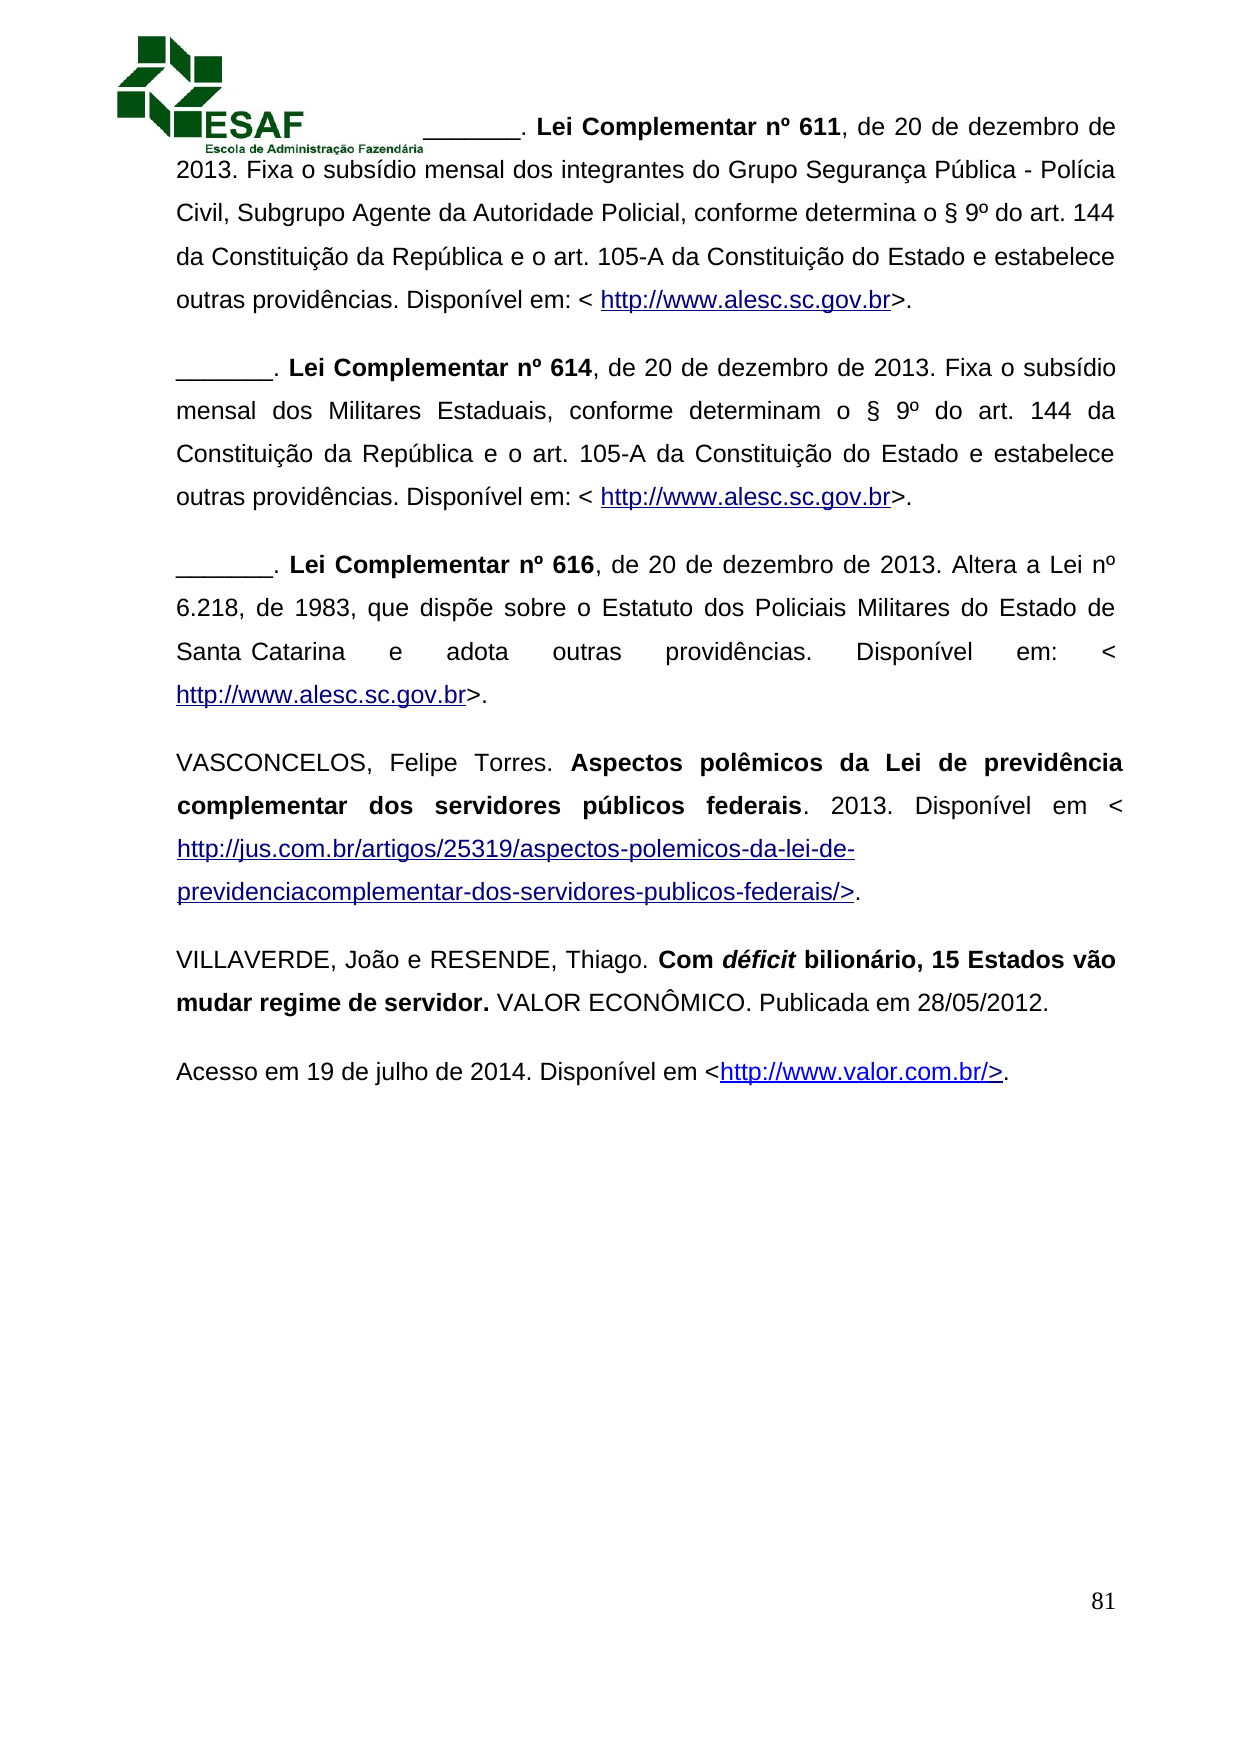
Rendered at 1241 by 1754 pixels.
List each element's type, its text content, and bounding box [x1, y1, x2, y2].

text _______. Lei Complementar nº 611, de 20 de dezembro de 2013. Fixa o subsídio mensal dos integrantes do Grupo Segurança Pública - Polícia Civil, Subgrupo Agente da Autoridade Policial, conforme determina o § 9º do art. 144 da Constituição da República e o art. 105-A da Constituição do Estado e estabelece outras providências. Disponível em: < http://www.alesc.sc.gov.br>. [176, 112, 1117, 313]
text _______. Lei Complementar nº 616, de 20 de dezembro de 2013. Altera a Lei nº 6.218, de 1983, que dispõe sobre o Estatuto dos Policiais Militares do Estado de Santa Catarina e adota outras providências. Disponível em: < http://www.alesc.sc.gov.br>. [176, 550, 1117, 708]
text VASCONCELOS, Felipe Torres. Aspectos polêmicos da Lei de previdência complementar dos servidores públicos federais. 2013. Disponível em < http://jus.com.br/artigos/25319/aspectos-polemicos-da-lei-de-previdenciacomplementar-dos-servidores-publicos-federais/>. [176, 748, 1123, 906]
text VILLAVERDE, João e RESENDE, Thiago. Com déficit bilionário, 15 Estados vão mudar regime de servidor. VALOR ECONÔMICO. Publicada em 28/05/2012. [176, 945, 1117, 1017]
text _______. Lei Complementar nº 614, de 20 de dezembro de 2013. Fixa o subsídio mensal dos Militares Estaduais, conforme determinam o § 9º do art. 144 da Constituição da República e o art. 105-A da Constituição do Estado e estabelece outras providências. Disponível em: < http://www.alesc.sc.gov.br>. [176, 353, 1117, 511]
text Acesso em 19 de julho de 2014. Disponível em <http://www.valor.com.br/>. [176, 1057, 1117, 1085]
